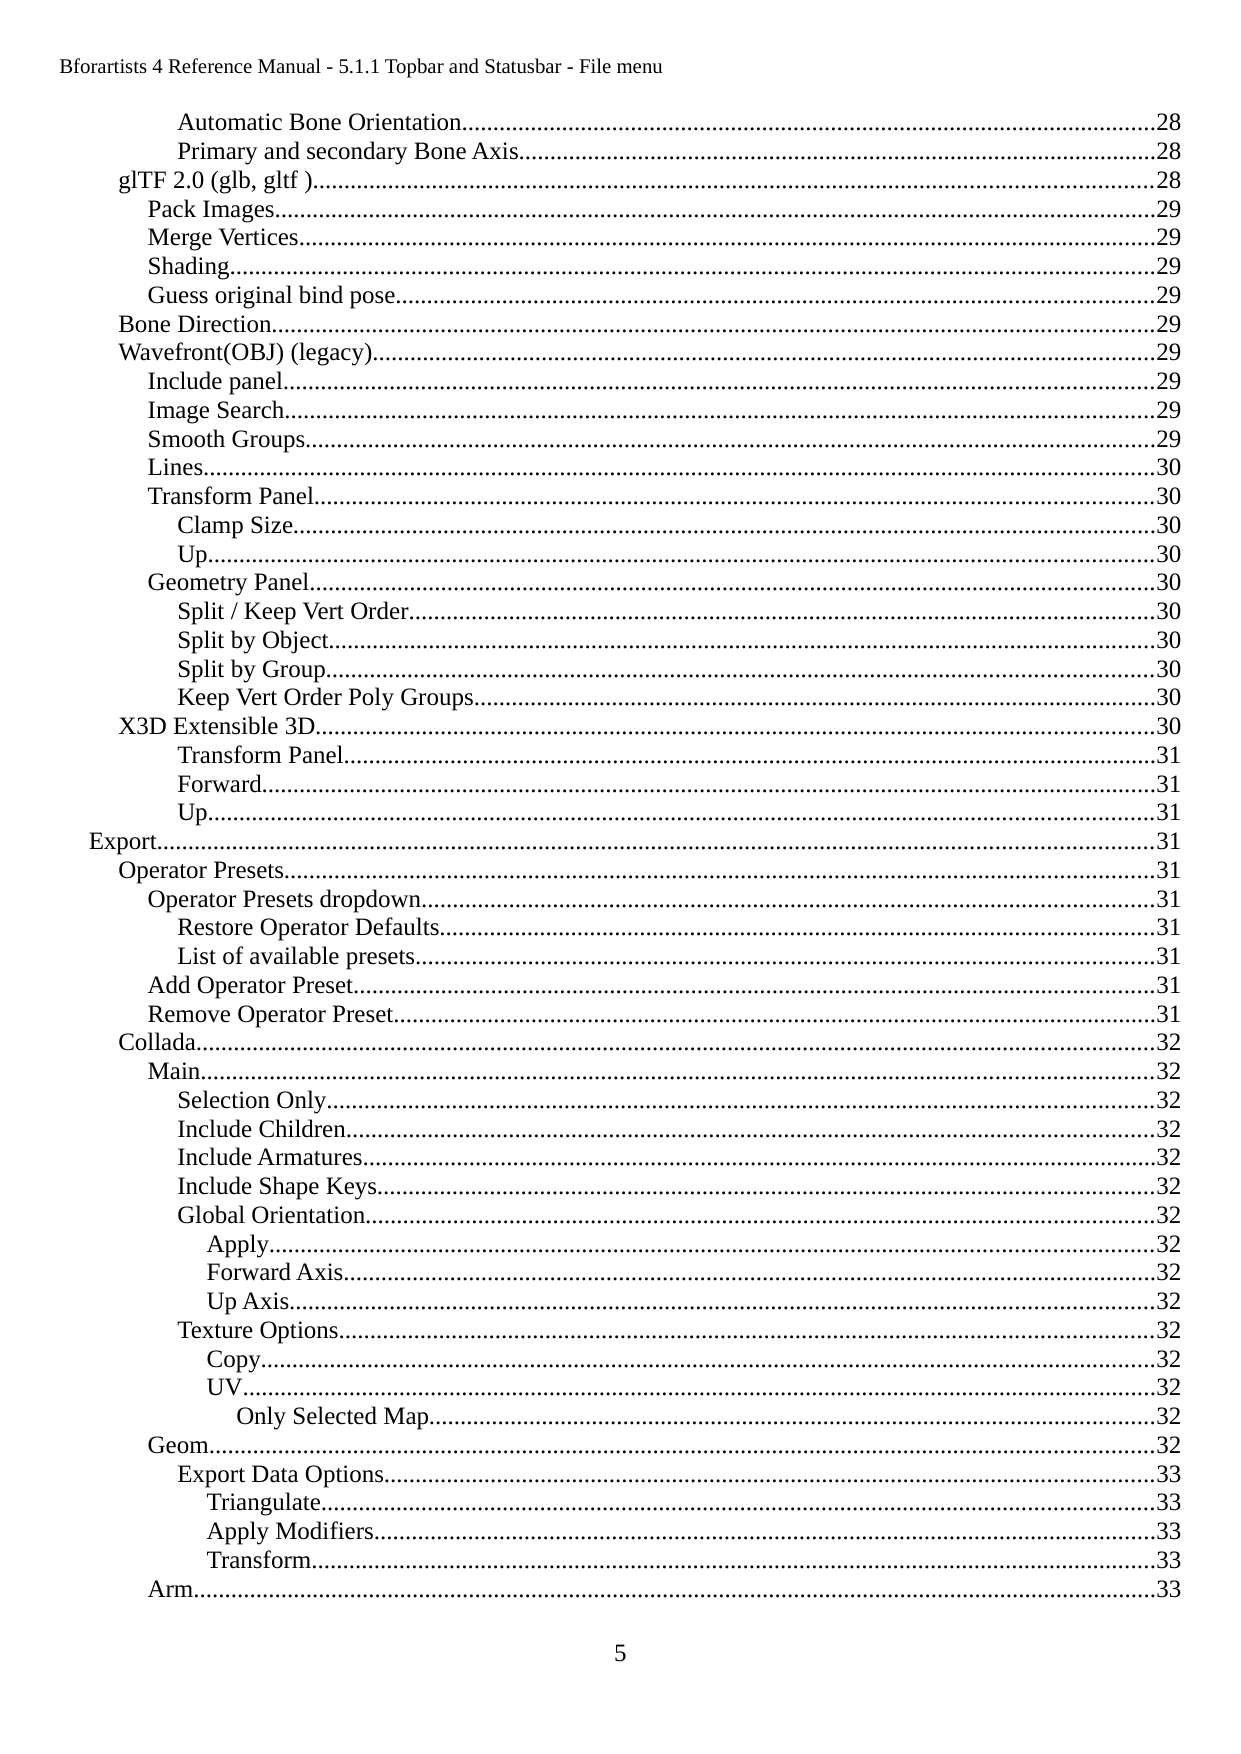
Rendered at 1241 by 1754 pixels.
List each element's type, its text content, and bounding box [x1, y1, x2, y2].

text Transform 33 [206, 1545, 1181, 1574]
text Only Selected Map 32 [236, 1401, 1181, 1430]
text Selection Only 32 [177, 1085, 1181, 1114]
text Texture Options 32 [177, 1315, 1181, 1344]
text Guess original bind pose 29 [147, 280, 1181, 309]
text Split / Keep Vert Order 30 [177, 596, 1181, 625]
text Export Data Options 33 [177, 1459, 1181, 1487]
text Smooth Groups 29 [147, 424, 1181, 452]
text Split by Group 30 [177, 654, 1181, 682]
text Global Orientation 32 [177, 1200, 1181, 1229]
text Transform Panel 31 [177, 740, 1181, 769]
text Bone Direction 29 [118, 309, 1181, 337]
text Export 31 [88, 826, 1181, 855]
text Restore Operator Defaults 31 [177, 912, 1181, 941]
text Merge Vertices 29 [147, 222, 1181, 251]
text Wavefront(OBJ) (legacy) 29 [118, 337, 1181, 366]
text X3D Extensible 3D 30 [118, 711, 1181, 740]
text Remove Operator Preset 31 [147, 999, 1181, 1027]
text Triangulate 33 [206, 1487, 1181, 1516]
text Transform Panel 30 [147, 481, 1181, 510]
text Up 31 [177, 797, 1181, 826]
text Forward Axis 32 [206, 1257, 1181, 1286]
text Include Children 32 [177, 1114, 1181, 1142]
text Main 32 [147, 1056, 1181, 1085]
text Shading 29 [147, 251, 1181, 280]
text Apply 32 [206, 1229, 1181, 1257]
text Lines 30 [147, 452, 1181, 481]
text Primary and secondary Bone Axis 28 [177, 136, 1181, 165]
text Include Shape Keys 32 [177, 1171, 1181, 1200]
text Collada 32 [118, 1027, 1181, 1056]
text Operator Presets dropdown 31 [147, 884, 1181, 912]
text Arm 33 [147, 1574, 1181, 1602]
text Include Armatures 32 [177, 1142, 1181, 1171]
text Add Operator Preset 31 [147, 970, 1181, 999]
text Automatic Bone Orientation 28 [177, 107, 1181, 136]
text List of available presets 31 [177, 941, 1181, 970]
text UV 32 [206, 1372, 1181, 1401]
text Up Axis 32 [206, 1286, 1181, 1315]
text Keep Vert Order Poly Groups 30 [177, 682, 1181, 711]
text Split by Object 30 [177, 625, 1181, 654]
text Clamp Size 30 [177, 510, 1181, 539]
text Forward 31 [177, 769, 1181, 797]
text Geometry Panel 30 [147, 567, 1181, 596]
text Include panel 29 [147, 366, 1181, 395]
text Copy 32 [206, 1344, 1181, 1372]
text Up 30 [177, 539, 1181, 567]
text Apply Modifiers 33 [206, 1516, 1181, 1545]
text Image Search 29 [147, 395, 1181, 424]
text Pack Images 29 [147, 194, 1181, 222]
text Operator Presets 31 [118, 855, 1181, 884]
text Geom 32 [147, 1430, 1181, 1459]
text glTF 2.0 (glb, gltf ) 28 [118, 165, 1181, 194]
